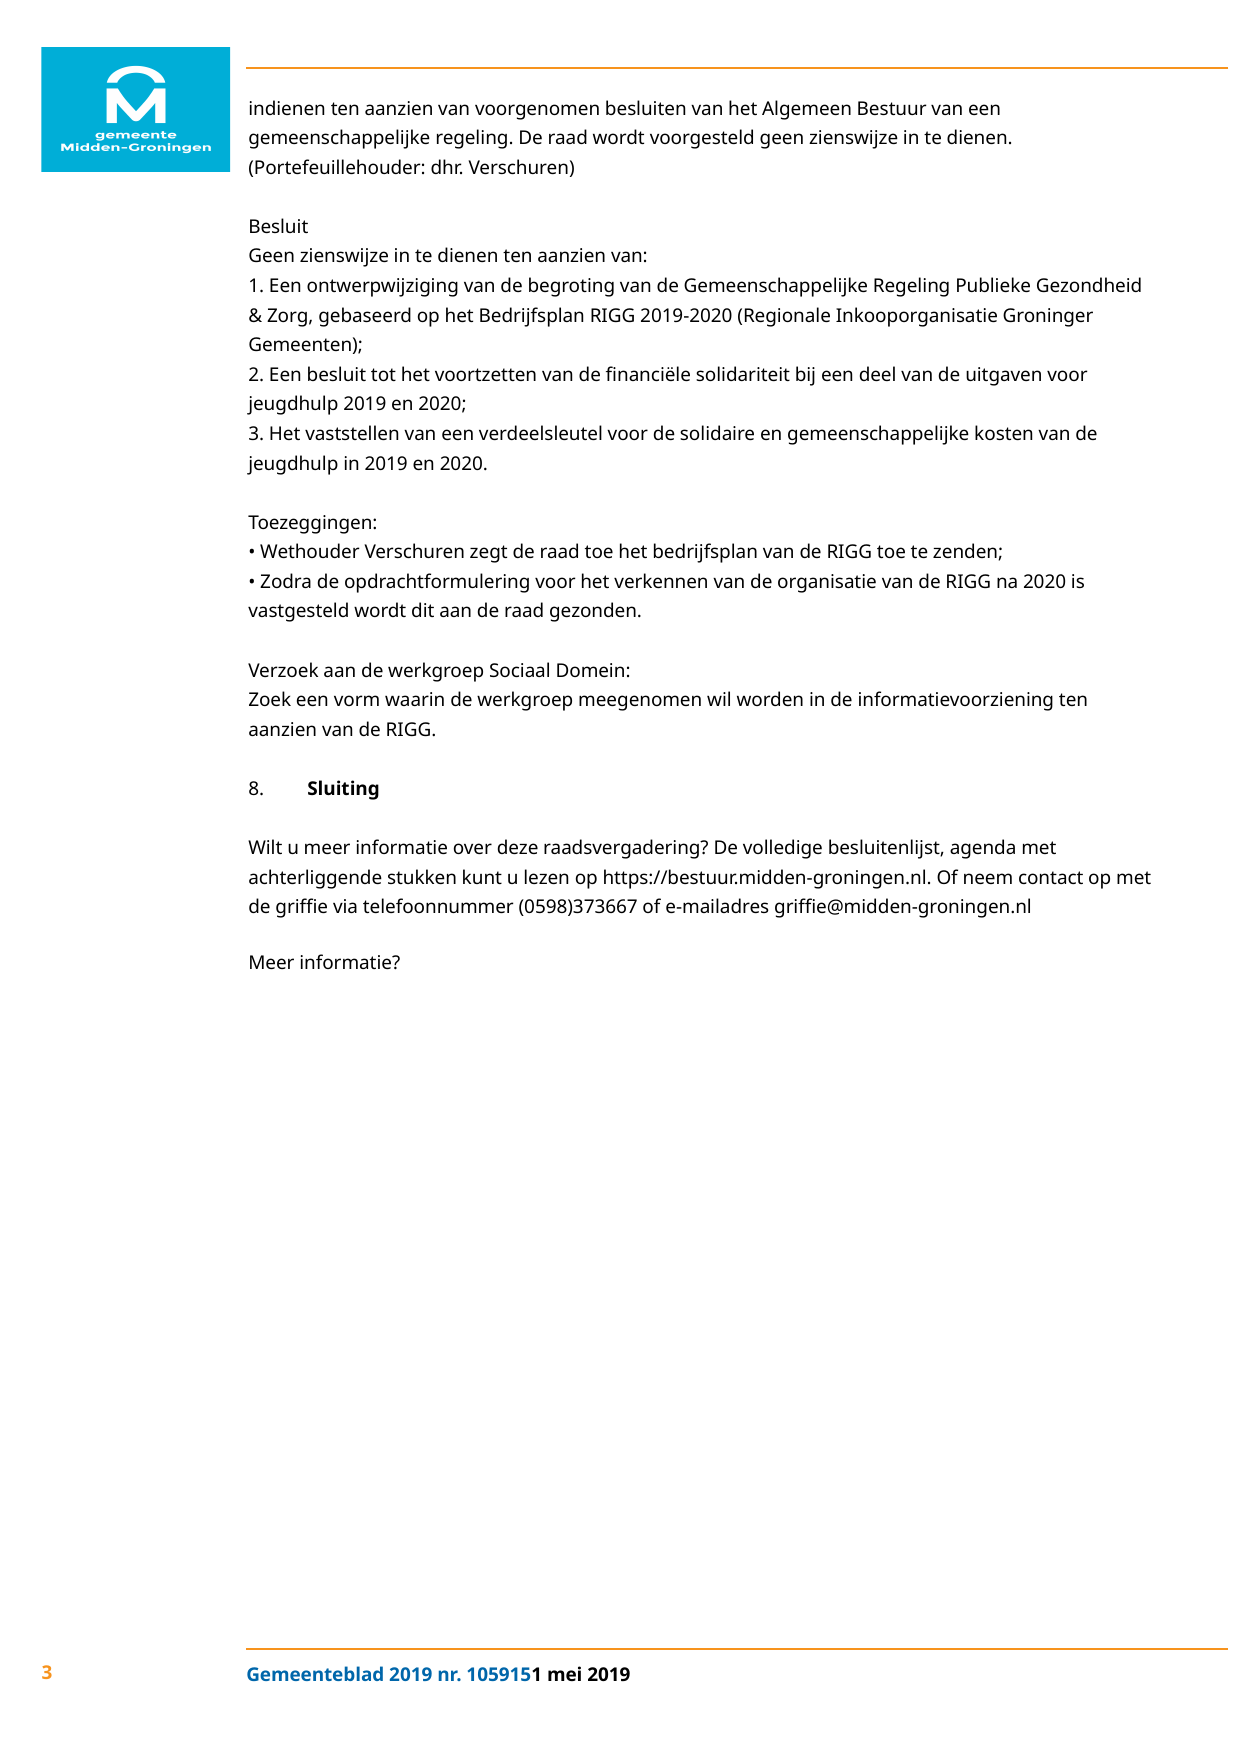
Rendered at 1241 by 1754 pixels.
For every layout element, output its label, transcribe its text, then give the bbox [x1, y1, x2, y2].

text Meer informatie? [248, 949, 1152, 974]
text jeugdhulp in 2019 en 2020. [248, 450, 1152, 476]
text Geen zienswijze in te dienen ten aanzien van: [248, 243, 1152, 268]
text indienen ten aanzien van voorgenomen besluiten van het Algemeen Bestuur van een gemeenschappelijke regeling. De raad wordt voorgesteld geen zienswijze in te dienen. [248, 95, 1152, 150]
text (Portefeuillehouder: dhr. Verschuren) [248, 154, 1152, 180]
text & Zorg, gebaseerd op het Bedrijfsplan RIGG 2019-2020 (Regionale Inkooporganisatie Groninger Gemeenten); [248, 302, 1152, 357]
text 2. Een besluit tot het voortzetten van de financiële solidariteit bij een deel van de uitgaven voor [248, 361, 1152, 387]
text • Zodra de opdrachtformulering voor het verkennen van de organisatie van de RIGG na 2020 is vastgesteld wordt dit aan de raad gezonden. [248, 568, 1152, 623]
text jeugdhulp 2019 en 2020; [248, 391, 1152, 416]
text Verzoek aan de werkgroep Sociaal Domein: [248, 657, 1152, 683]
text Toezeggingen: [248, 509, 1152, 535]
picture [184, 146, 190, 153]
text 1. Een ontwerpwijziging van de begroting van de Gemeenschappelijke Regeling Publieke Gezondheid [248, 272, 1152, 298]
text Besluit [248, 213, 1152, 239]
picture [107, 89, 165, 122]
text Zoek een vorm waarin de werkgroep meegenomen wil worden in de informatievoorziening ten aanzien van de RIGG. [248, 686, 1152, 742]
list Sluiting [248, 775, 1152, 801]
picture [108, 66, 164, 82]
text 3. Het vaststellen van een verdeelsleutel voor de solidaire en gemeenschappelijke kosten van de [248, 420, 1152, 446]
text • Wethouder Verschuren zegt de raad toe het bedrijfsplan van de RIGG toe te zenden; [248, 538, 1152, 564]
text Wilt u meer informatie over deze raadsvergadering? De volledige besluitenlijst, agenda met achterliggende stukken kunt u lezen op https://bestuur.midden-groningen.nl. Of neem contact op met de griffie via telefoonnummer (0598)373667 of e-mailadres griffie@midden-groningen.nl [248, 834, 1152, 919]
